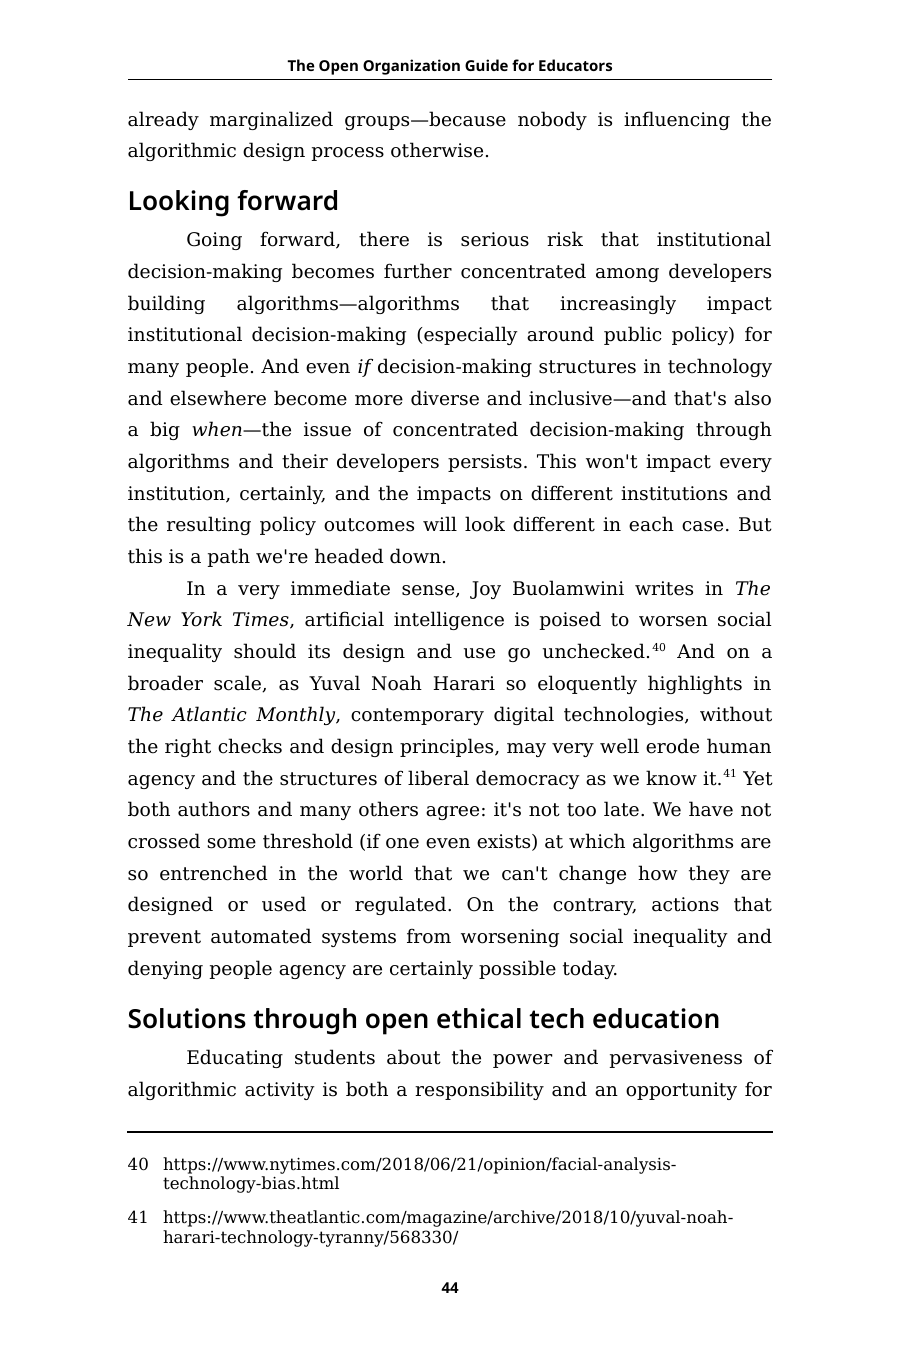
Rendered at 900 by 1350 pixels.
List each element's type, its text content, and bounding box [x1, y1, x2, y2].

text already marginalized groups—because nobody is influencing the algorithmic design process otherwise. [127, 109, 772, 162]
subtitle Looking forward [127, 187, 772, 217]
text https://www.nytimes.com/2018/06/21/opinion/facial-analysis-technology-bias.html [127, 1154, 772, 1193]
text https://www.theatlantic.com/magazine/archive/2018/10/yuval-noah-harari-technology-tyranny/568330/ [127, 1208, 772, 1247]
text Going forward, there is serious risk that institutional decision-making becomes further concentrated among developers building algorithms—algorithms that increasingly impact institutional decision-making (especially around public policy) for many people. And even if decision-making structures in technology and elsewhere become more diverse and inclusive—and that's also a big when—the issue of concentrated decision-making through algorithms and their developers persists. This won't impact every institution, certainly, and the impacts on different institutions and the resulting policy outcomes will look different in each case. But this is a path we're headed down. [127, 229, 772, 568]
subtitle Solutions through open ethical tech education [127, 1004, 772, 1034]
text In a very immediate sense, Joy Buolamwini writes in The New York Times, artificial intelligence is poised to worsen social inequality should its design and use go unchecked. And on a broader scale, as Yuval Noah Harari so eloquently highlights in The Atlantic Monthly, contemporary digital technologies, without the right checks and design principles, may very well erode human agency and the structures of liberal democracy as we know it. Yet both authors and many others agree: it's not too late. We have not crossed some threshold (if one even exists) at which algorithms are so entrenched in the world that we can't change how they are designed or used or regulated. On the contrary, actions that prevent automated systems from worsening social inequality and denying people agency are certainly possible today. [127, 578, 772, 980]
text Educating students about the power and pervasiveness of algorithmic activity is both a responsibility and an opportunity for [127, 1047, 772, 1100]
